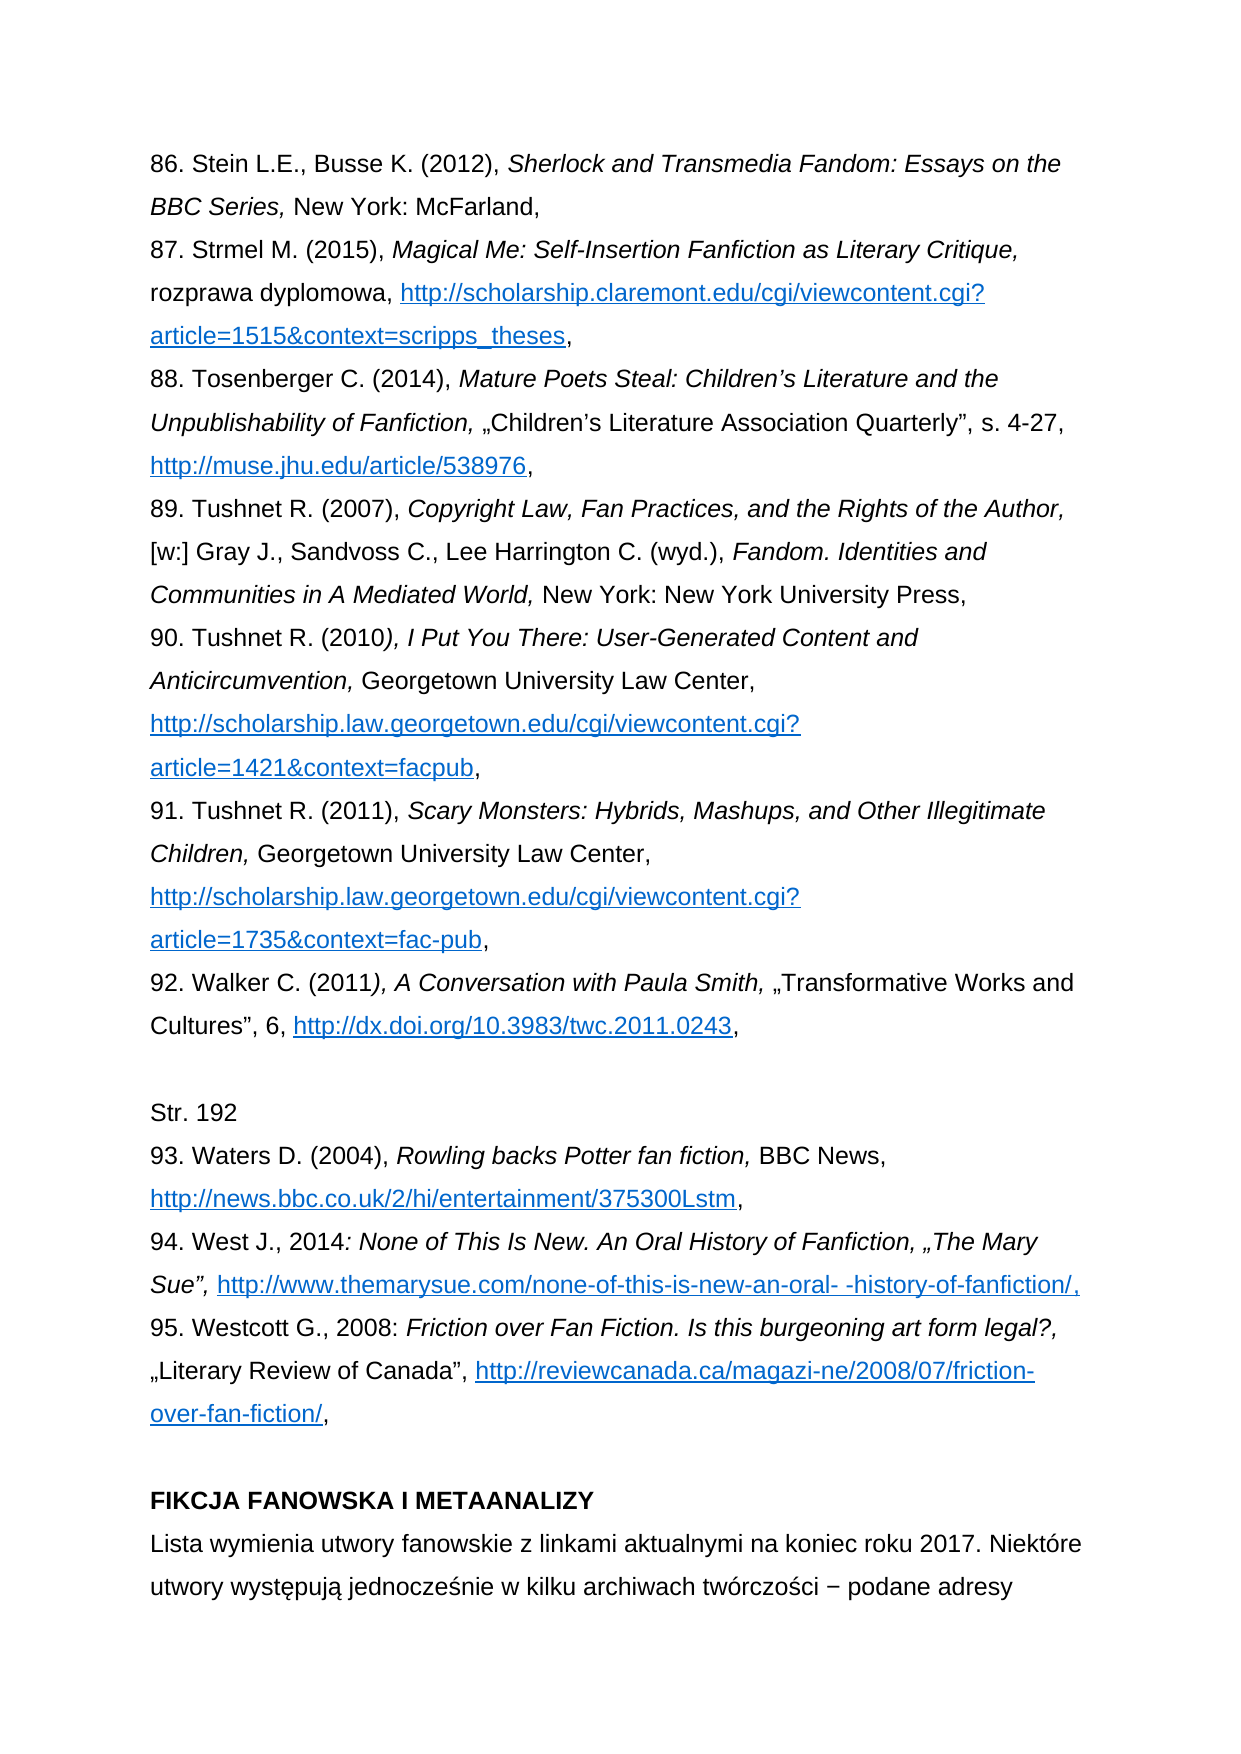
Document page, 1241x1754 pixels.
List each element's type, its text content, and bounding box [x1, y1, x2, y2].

text 87. Strmel M. (2015), Magical Me: Self-Insertion Fanfiction as Literary Critique, rozprawa dyplomowa, http://scholarship.claremont.edu/cgi/viewcontent.cgi?article=1515&context=scripps_theses, [150, 235, 1090, 350]
text FIKCJA FANOWSKA I METAANALIZY [150, 1443, 1090, 1514]
text Str. 192 [150, 1098, 1090, 1126]
text 86. Stein L.E., Busse K. (2012), Sherlock and Transmedia Fandom: Essays on the BBC Series, New York: McFarland, [150, 149, 1090, 221]
text 91. Tushnet R. (2011), Scary Monsters: Hybrids, Mashups, and Other Illegitimate Children, Georgetown University Law Center, http://scholarship.law.georgetown.edu/cgi/viewcontent.cgi?article=1735&context=fac-pub, 92. Walker C. (2011), A Conversation with Paula Smith, „Transformative Works and Cultures”, 6, http://dx.doi.org/10.3983/twc.2011.0243, [150, 796, 1090, 1040]
text 88. Tosenberger C. (2014), Mature Poets Steal: Children’s Literature and the Unpublishability of Fanfiction, „Children’s Literature Association Quarterly”, s. 4-27, http://muse.jhu.edu/article/538976, [150, 364, 1090, 479]
text 90. Tushnet R. (2010), I Put You There: User-Generated Content and Anticircumvention, Georgetown University Law Center, http://scholarship.law.georgetown.edu/cgi/viewcontent.cgi?article=1421&context=facpub, [150, 623, 1090, 781]
text 95. Westcott G., 2008: Friction over Fan Fiction. Is this burgeoning art form legal?, „Literary Review of Canada”, http://reviewcanada.ca/magazi-ne/2008/07/friction-over-fan-fiction/, [150, 1313, 1090, 1428]
text 89. Tushnet R. (2007), Copyright Law, Fan Practices, and the Rights of the Author, [w:] Gray J., Sandvoss C., Lee Harrington C. (wyd.), Fandom. Identities and Communities in A Mediated World, New York: New York University Press, [150, 494, 1090, 609]
text Lista wymienia utwory fanowskie z linkami aktualnymi na koniec roku 2017. Niektóre utwory występują jednocześnie w kilku archiwach twórczości − podane adresy [150, 1529, 1090, 1601]
text 93. Waters D. (2004), Rowling backs Potter fan fiction, BBC News, http://news.bbc.co.uk/2/hi/entertainment/375300Lstm, 94. West J., 2014: None of This Is New. An Oral History of Fanfiction, „The Mary Sue”, http://www.themarysue.com/none-of-this-is-new-an-oral- -history-of-fanfiction/, [150, 1141, 1090, 1299]
